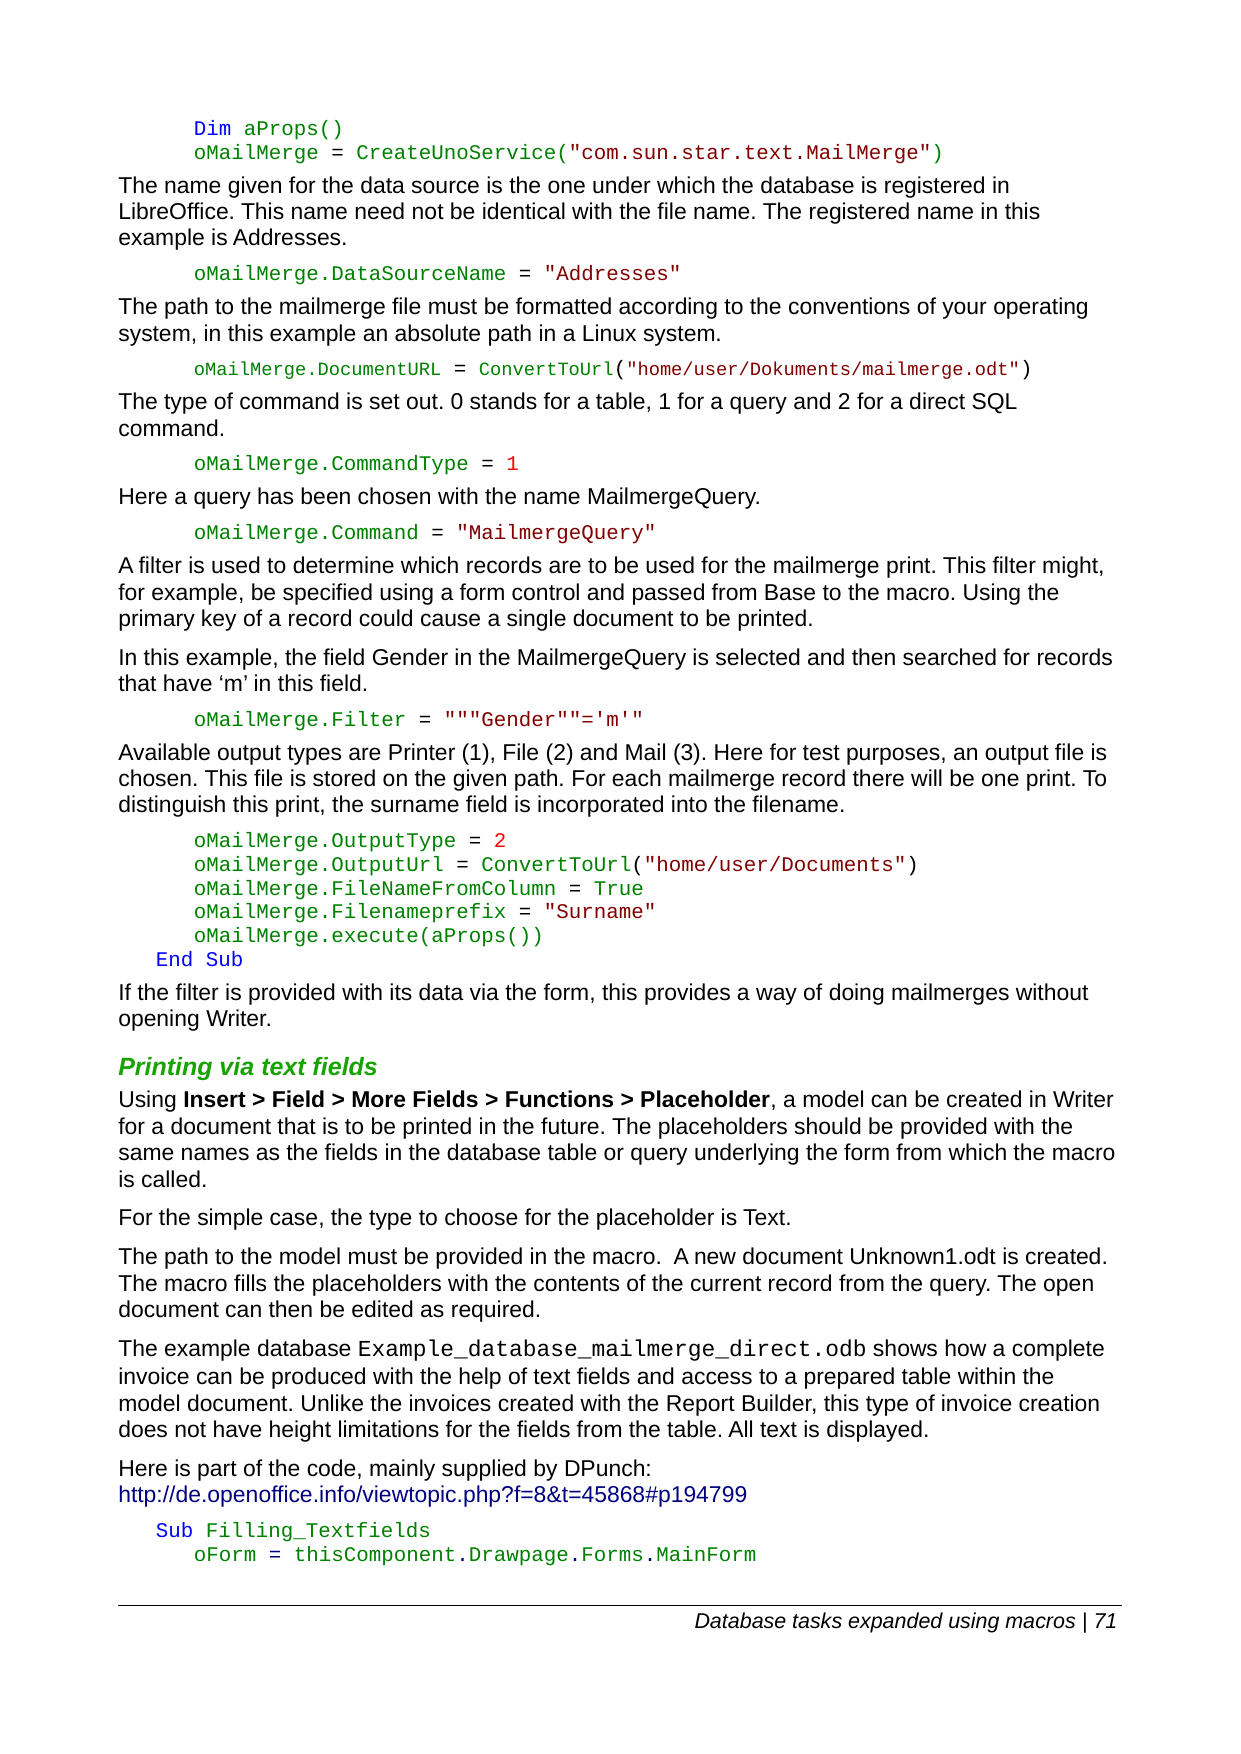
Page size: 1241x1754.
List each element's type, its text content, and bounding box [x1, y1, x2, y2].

text oMailMerge.execute(aProps()) [156, 925, 1122, 948]
text For the simple case, the type to choose for the placeholder is Text. [118, 1204, 1122, 1231]
text oMailMerge.Command = "MailmergeQuery" [156, 522, 1122, 546]
text oMailMerge.Filter = """Gender""='m'" [156, 709, 1122, 732]
text Here a query has been chosen with the name MailmergeQuery. [118, 483, 1122, 510]
text oMailMerge.FileNameFromColumn = True [156, 878, 1122, 901]
text A filter is used to determine which records are to be used for the mailmerge print. This filter might, for example, be specified using a form control and passed from Base to the macro. Using the primary key of a record could cause a single document to be printed. [118, 552, 1122, 631]
text The name given for the data source is the one under which the database is registered in LibreOffice. This name need not be identical with the file name. The registered name in this example is Addresses. [118, 172, 1122, 251]
text oMailMerge.DataSourceName = "Addresses" [156, 263, 1122, 287]
text The type of command is set out. 0 stands for a table, 1 for a query and 2 for a direct SQL command. [118, 388, 1122, 441]
text oMailMerge.Filenameprefix = "Surname" [156, 901, 1122, 925]
text The example database Example_database_mailmerge_direct.odb shows how a complete invoice can be produced with the help of text fields and access to a prepared table within the model document. Unlike the invoices created with the Report Builder, this type of invoice creation does not have height limitations for the fields from the table. All text is displayed. [118, 1335, 1122, 1442]
text The path to the mailmerge file must be formatted according to the conventions of your operating system, in this example an absolute path in a Linux system. [118, 293, 1122, 346]
text Available output types are Printer (1), File (2) and Mail (3). Here for test purposes, an output file is chosen. This file is stored on the given path. For each mailmerge record there will be one print. To distinguish this print, the surname field is incorporated into the filename. [118, 739, 1122, 818]
text oMailMerge.OutputUrl = ConvertToUrl("home/user/Documents") [156, 854, 1122, 878]
text Dim aProps() [156, 118, 1122, 142]
text oMailMerge.OutputType = 2 [156, 830, 1122, 854]
text End Sub [156, 948, 1122, 972]
text oForm = thisComponent.Drawpage.Forms.MainForm [156, 1543, 1122, 1567]
text Using Insert > Field > More Fields > Functions > Placeholder, a model can be created in Writer for a document that is to be printed in the future. The placeholders should be provided with the same names as the fields in the database table or query underlying the form from which the macro is called. [118, 1086, 1122, 1192]
subtitle Printing via text fields [118, 1052, 1122, 1081]
text If the filter is provided with its data via the form, this provides a way of doing mailmerges without opening Writer. [118, 978, 1122, 1031]
text Here is part of the code, mainly supplied by DPunch: http://de.openoffice.info/viewtopic.php?f=8&t=45868#p194799 [118, 1455, 1122, 1507]
text oMailMerge = CreateUnoService("com.sun.star.text.MailMerge") [156, 142, 1122, 165]
text Sub Filling_Textfields [156, 1520, 1122, 1543]
text oMailMerge.CommandType = 1 [156, 453, 1122, 477]
text The path to the model must be provided in the macro. A new document Unknown1.odt is created. The macro fills the placeholders with the contents of the current record from the query. The open document can then be edited as required. [118, 1243, 1122, 1322]
text In this example, the field Gender in the MailmergeQuery is selected and then searched for records that have ‘m’ in this field. [118, 644, 1122, 696]
text oMailMerge.DocumentURL = ConvertToUrl("home/user/Dokuments/mailmerge.odt") [156, 358, 1122, 382]
